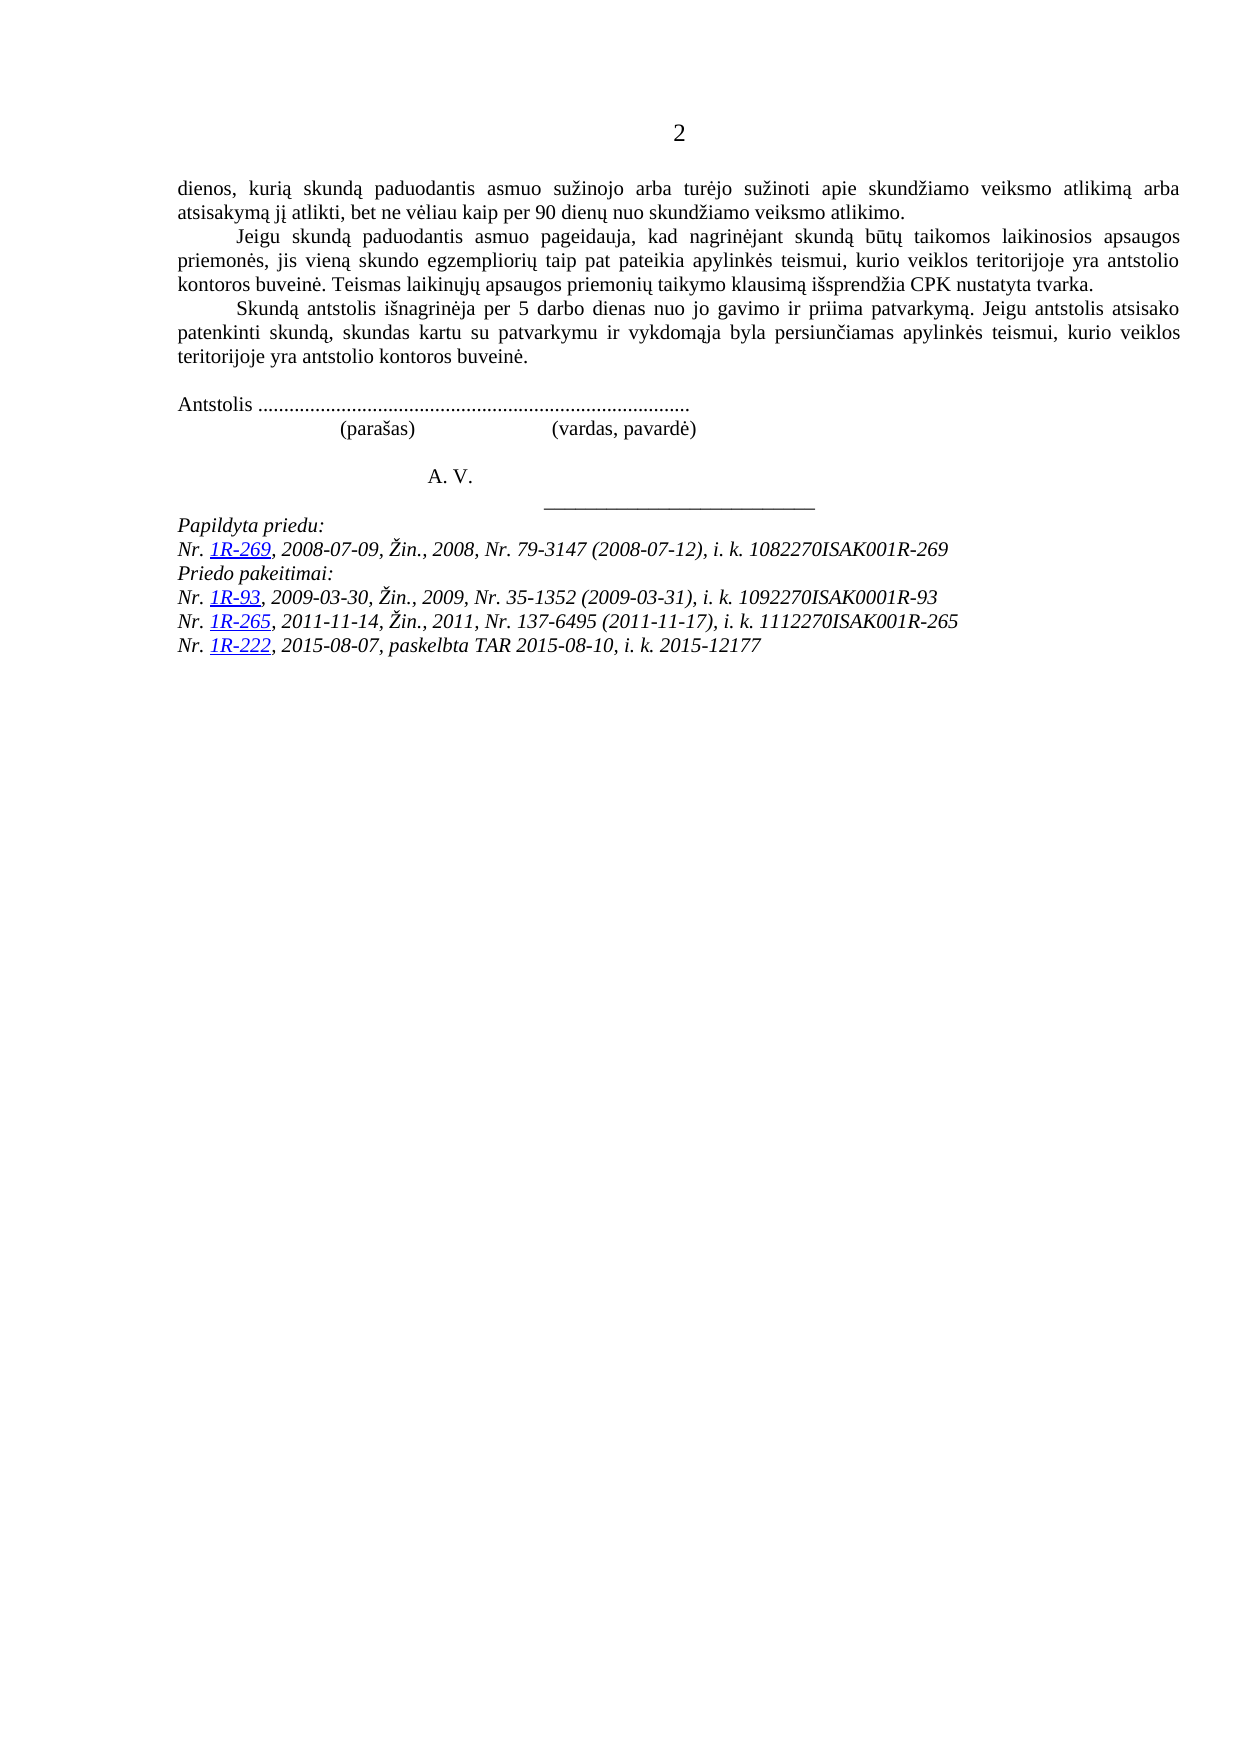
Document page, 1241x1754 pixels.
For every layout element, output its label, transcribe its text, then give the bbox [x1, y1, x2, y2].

text Nr. 1R-265, 2011-11-14, Žin., 2011, Nr. 137-6495 (2011-11-17), i. k. 1112270ISAK001R-265 [177, 609, 1181, 633]
text Antstolis ................................................................................... [177, 392, 1181, 416]
text Skundą antstolis išnagrinėja per 5 darbo dienas nuo jo gavimo ir priima patvarkymą. Jeigu antstolis atsisako patenkinti skundą, skundas kartu su patvarkymu ir vykdomąja byla persiunčiamas apylinkės teismui, kurio veiklos teritorijoje yra antstolio kontoros buveinė. [177, 296, 1181, 368]
text __________________________ [177, 488, 1181, 512]
text Nr. 1R-222, 2015-08-07, paskelbta TAR 2015-08-10, i. k. 2015-12177 [177, 633, 1181, 657]
text Nr. 1R-269, 2008-07-09, Žin., 2008, Nr. 79-3147 (2008-07-12), i. k. 1082270ISAK001R-269 [177, 537, 1181, 561]
text Jeigu skundą paduodantis asmuo pageidauja, kad nagrinėjant skundą būtų taikomos laikinosios apsaugos priemonės, jis vieną skundo egzempliorių taip pat pateikia apylinkės teismui, kurio veiklos teritorijoje yra antstolio kontoros buveinė. Teismas laikinųjų apsaugos priemonių taikymo klausimą išsprendžia CPK nustatyta tvarka. [177, 224, 1181, 296]
text A. V. [427, 464, 1181, 488]
text Nr. 1R-93, 2009-03-30, Žin., 2009, Nr. 35-1352 (2009-03-31), i. k. 1092270ISAK0001R-93 [177, 585, 1181, 609]
text Priedo pakeitimai: [177, 561, 1181, 585]
text Papildyta priedu: [177, 512, 1181, 537]
text (parašas) (vardas, pavardė) [340, 416, 1181, 440]
text dienos, kurią skundą paduodantis asmuo sužinojo arba turėjo sužinoti apie skundžiamo veiksmo atlikimą arba atsisakymą jį atlikti, bet ne vėliau kaip per 90 dienų nuo skundžiamo veiksmo atlikimo. [177, 176, 1181, 224]
